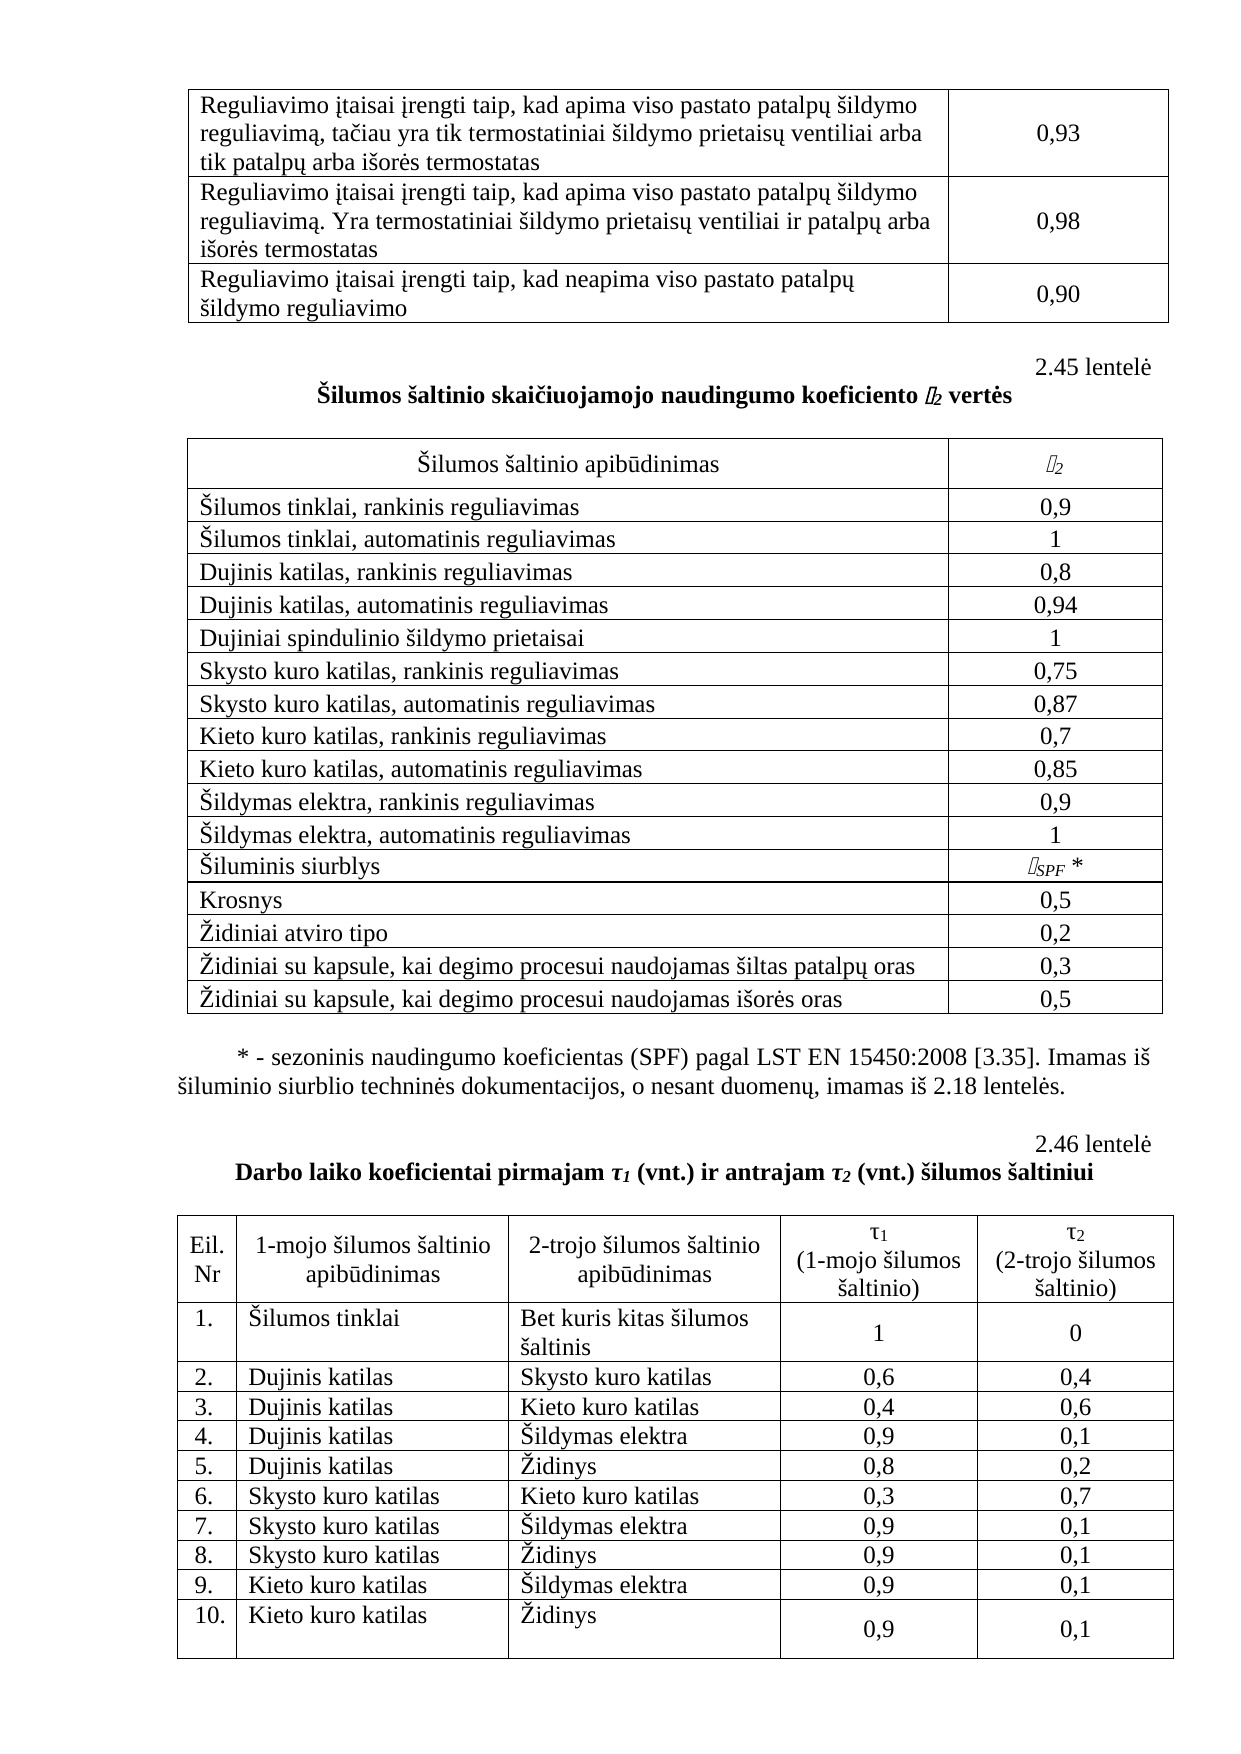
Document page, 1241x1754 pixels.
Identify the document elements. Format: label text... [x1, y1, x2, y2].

table_cell 1. [178, 1303, 236, 1361]
table_cell 0,4 [978, 1362, 1173, 1391]
table_header Šilumos šaltinio apibūdinimas [188, 439, 948, 488]
table_cell 0,7 [978, 1481, 1173, 1510]
table_header 2-trojo šilumos šaltinio apibūdinimas [509, 1216, 780, 1302]
table_cell Skysto kuro katilas [237, 1511, 508, 1539]
table_cell 5. [178, 1451, 236, 1480]
table_cell Dujinis katilas [237, 1362, 508, 1391]
text Šilumos šaltinio skaičiuojamojo naudingumo koeficiento 2 vertės [177, 380, 1151, 409]
table_cell 7. [178, 1511, 236, 1539]
table_cell Židiniai atviro tipo [188, 915, 948, 947]
table_cell 0,1 [978, 1511, 1173, 1539]
table_cell 4. [178, 1421, 236, 1450]
table_cell Kieto kuro katilas [237, 1600, 508, 1658]
table_cell Šilumos tinklai [237, 1303, 508, 1361]
table_header Eil. Nr [178, 1216, 236, 1302]
table_cell 0,7 [949, 719, 1162, 750]
table_cell Šildymas elektra [509, 1570, 780, 1599]
table_cell 0,9 [949, 784, 1162, 816]
table_cell 0,90 [949, 264, 1168, 322]
table_cell Reguliavimo įtaisai įrengti taip, kad apima viso pastato patalpų šildymo reguliavimą, tačiau yra tik termostatiniai šildymo prietaisų ventiliai arba tik patalpų arba išorės termostatas [189, 90, 948, 176]
table_cell 0,3 [949, 948, 1162, 980]
table_cell 0,87 [949, 686, 1162, 717]
table_cell Bet kuris kitas šilumos šaltinis [509, 1303, 780, 1361]
table_cell Skysto kuro katilas, automatinis reguliavimas [188, 686, 948, 717]
table_header 1-mojo šilumos šaltinio apibūdinimas [237, 1216, 508, 1302]
table_cell 0,98 [949, 177, 1168, 263]
table_cell Krosnys [188, 883, 948, 914]
table_cell 3. [178, 1392, 236, 1420]
table_cell 1 [781, 1303, 977, 1361]
table_cell Šildymas elektra [509, 1511, 780, 1539]
text * - sezoninis naudingumo koeficientas (SPF) pagal LST EN 15450:2008 [3.35]. Imamas iš šiluminio siurblio techninės dokumentacijos, o nesant duomenų, imamas iš 2.18 lentelės. [177, 1042, 1151, 1100]
table_cell Skysto kuro katilas [237, 1541, 508, 1569]
table_cell Kieto kuro katilas [237, 1570, 508, 1599]
table_cell 0,9 [781, 1421, 977, 1450]
table_header 2 [949, 439, 1162, 488]
table_cell 0,9 [781, 1541, 977, 1569]
table_cell 0,6 [781, 1362, 977, 1391]
table_cell Skysto kuro katilas, rankinis reguliavimas [188, 653, 948, 684]
table_cell 2. [178, 1362, 236, 1391]
table_cell Šiluminis siurblys [188, 850, 948, 881]
table_cell 0,8 [781, 1451, 977, 1480]
table_cell Kieto kuro katilas, rankinis reguliavimas [188, 719, 948, 750]
table_cell Kieto kuro katilas, automatinis reguliavimas [188, 751, 948, 783]
table_cell 0,9 [781, 1570, 977, 1599]
table_cell 0,9 [781, 1600, 977, 1658]
table_cell Dujinis katilas [237, 1392, 508, 1420]
table_cell 0,2 [949, 915, 1162, 947]
table_cell Židinys [509, 1541, 780, 1569]
table_cell 0,5 [949, 883, 1162, 914]
table_cell Šilumos tinklai, automatinis reguliavimas [188, 522, 948, 553]
table_cell Šilumos tinklai, rankinis reguliavimas [188, 489, 948, 521]
table_cell 1 [949, 522, 1162, 553]
table_cell Kieto kuro katilas [509, 1481, 780, 1510]
table_cell Reguliavimo įtaisai įrengti taip, kad neapima viso pastato patalpų šildymo reguliavimo [189, 264, 948, 322]
table_cell Skysto kuro katilas [509, 1362, 780, 1391]
table_cell Dujinis katilas, rankinis reguliavimas [188, 554, 948, 586]
table_cell Dujinis katilas [237, 1421, 508, 1450]
table_cell 6. [178, 1481, 236, 1510]
table_cell Šildymas elektra [509, 1421, 780, 1450]
table_cell Šildymas elektra, rankinis reguliavimas [188, 784, 948, 816]
table_cell 1 [949, 620, 1162, 652]
table_cell 0,94 [949, 587, 1162, 619]
table_cell 0,1 [978, 1541, 1173, 1569]
table_cell Šildymas elektra, automatinis reguliavimas [188, 817, 948, 849]
table_cell 0,9 [781, 1511, 977, 1539]
table_cell 0 [978, 1303, 1173, 1361]
table_cell Kieto kuro katilas [509, 1392, 780, 1420]
table_cell Židiniai su kapsule, kai degimo procesui naudojamas šiltas patalpų oras [188, 948, 948, 980]
table_cell 0,2 [978, 1451, 1173, 1480]
table_cell 0,93 [949, 90, 1168, 176]
table_cell 0,4 [781, 1392, 977, 1420]
table_cell 0,1 [978, 1600, 1173, 1658]
table_cell 1 [949, 817, 1162, 849]
table_cell Dujiniai spindulinio šildymo prietaisai [188, 620, 948, 652]
text 2.45 lentelė [252, 352, 1151, 380]
text Darbo laiko koeficientai pirmajam τ1 (vnt.) ir antrajam τ2 (vnt.) šilumos šaltiniui [177, 1157, 1151, 1186]
table_cell 10. [178, 1600, 236, 1658]
table_cell Židinys [509, 1600, 780, 1658]
text 2.46 lentelė [177, 1129, 1151, 1157]
table_cell 8. [178, 1541, 236, 1569]
table_cell Židinys [509, 1451, 780, 1480]
table_cell 0,9 [949, 489, 1162, 521]
table_cell SPF * [949, 850, 1162, 881]
table_cell 0,85 [949, 751, 1162, 783]
table_header τ2 (2-trojo šilumos šaltinio) [978, 1216, 1173, 1302]
table_cell 0,75 [949, 653, 1162, 684]
table_cell 0,5 [949, 981, 1162, 1013]
table_cell 0,1 [978, 1421, 1173, 1450]
table_cell Židiniai su kapsule, kai degimo procesui naudojamas išorės oras [188, 981, 948, 1013]
table_header τ1 (1-mojo šilumos šaltinio) [781, 1216, 977, 1302]
table_cell 0,1 [978, 1570, 1173, 1599]
table_cell 0,8 [949, 554, 1162, 586]
table_cell Dujinis katilas, automatinis reguliavimas [188, 587, 948, 619]
table_cell Dujinis katilas [237, 1451, 508, 1480]
table_cell 0,3 [781, 1481, 977, 1510]
table_cell Skysto kuro katilas [237, 1481, 508, 1510]
table_cell 9. [178, 1570, 236, 1599]
table_cell Reguliavimo įtaisai įrengti taip, kad apima viso pastato patalpų šildymo reguliavimą. Yra termostatiniai šildymo prietaisų ventiliai ir patalpų arba išorės termostatas [189, 177, 948, 263]
table_cell 0,6 [978, 1392, 1173, 1420]
